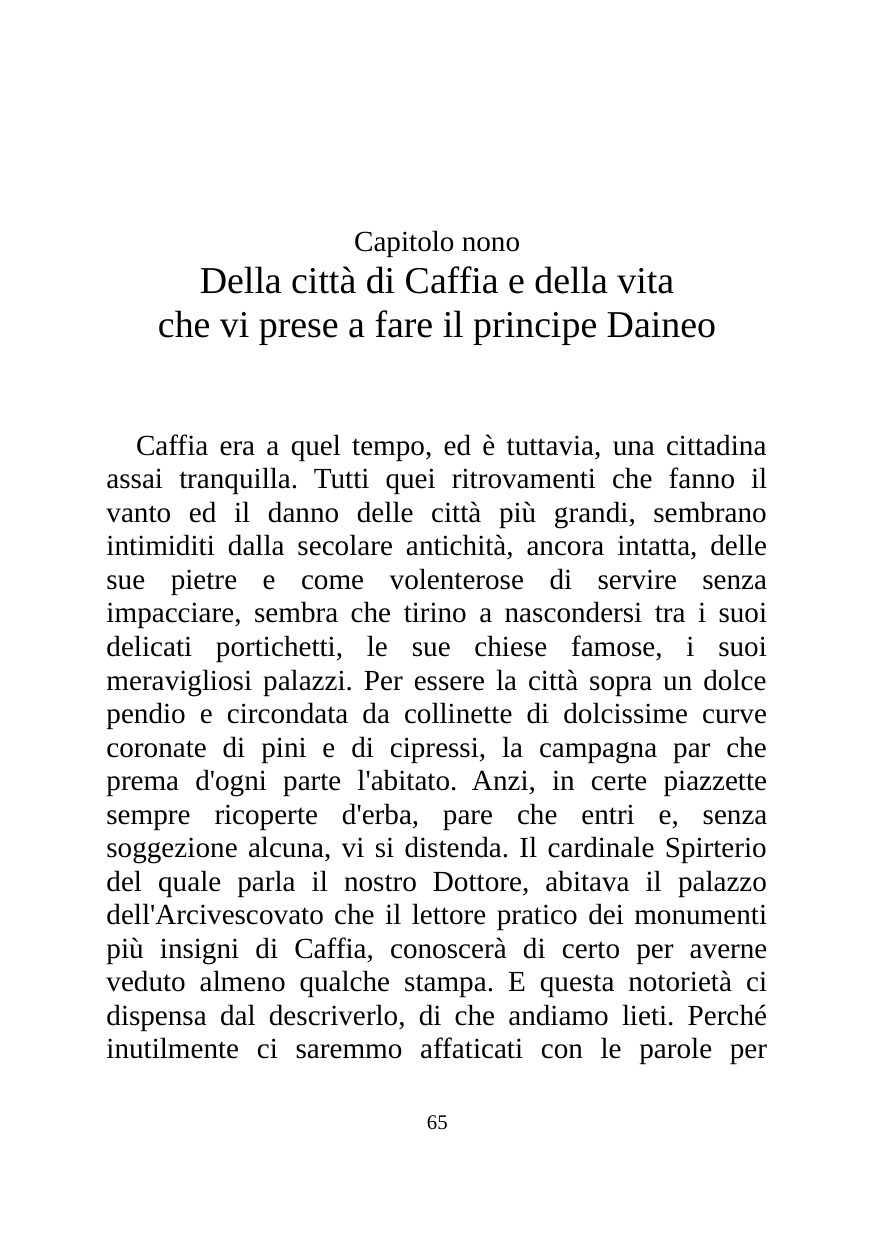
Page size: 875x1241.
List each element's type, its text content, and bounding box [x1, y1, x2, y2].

text Caffia era a quel tempo, ed è tuttavia, una cittadina assai tranquilla. Tutti quei ritrovamenti che fanno il vanto ed il danno delle città più grandi, sembrano intimiditi dalla secolare antichità, ancora intatta, delle sue pietre e come volenterose di servire senza impacciare, sembra che tirino a nascondersi tra i suoi delicati portichetti, le sue chiese famose, i suoi meravigliosi palazzi. Per essere la città sopra un dolce pendio e circondata da collinette di dolcissime curve coronate di pini e di cipressi, la campagna par che prema d'ogni parte l'abitato. Anzi, in certe piazzette sempre ricoperte d'erba, pare che entri e, senza soggezione alcuna, vi si distenda. Il cardinale Spirterio del quale parla il nostro Dottore, abitava il palazzo dell'Arcivescovato che il lettore pratico dei monumenti più insigni di Caffia, conoscerà di certo per averne veduto almeno qualche stampa. E questa notorietà ci dispensa dal descriverlo, di che andiamo lieti. Perché inutilmente ci saremmo affaticati con le parole per [106, 428, 768, 1065]
subtitle Capitolo nono Della città di Caffia e della vita che vi prese a fare il principe Daineo [106, 224, 768, 345]
